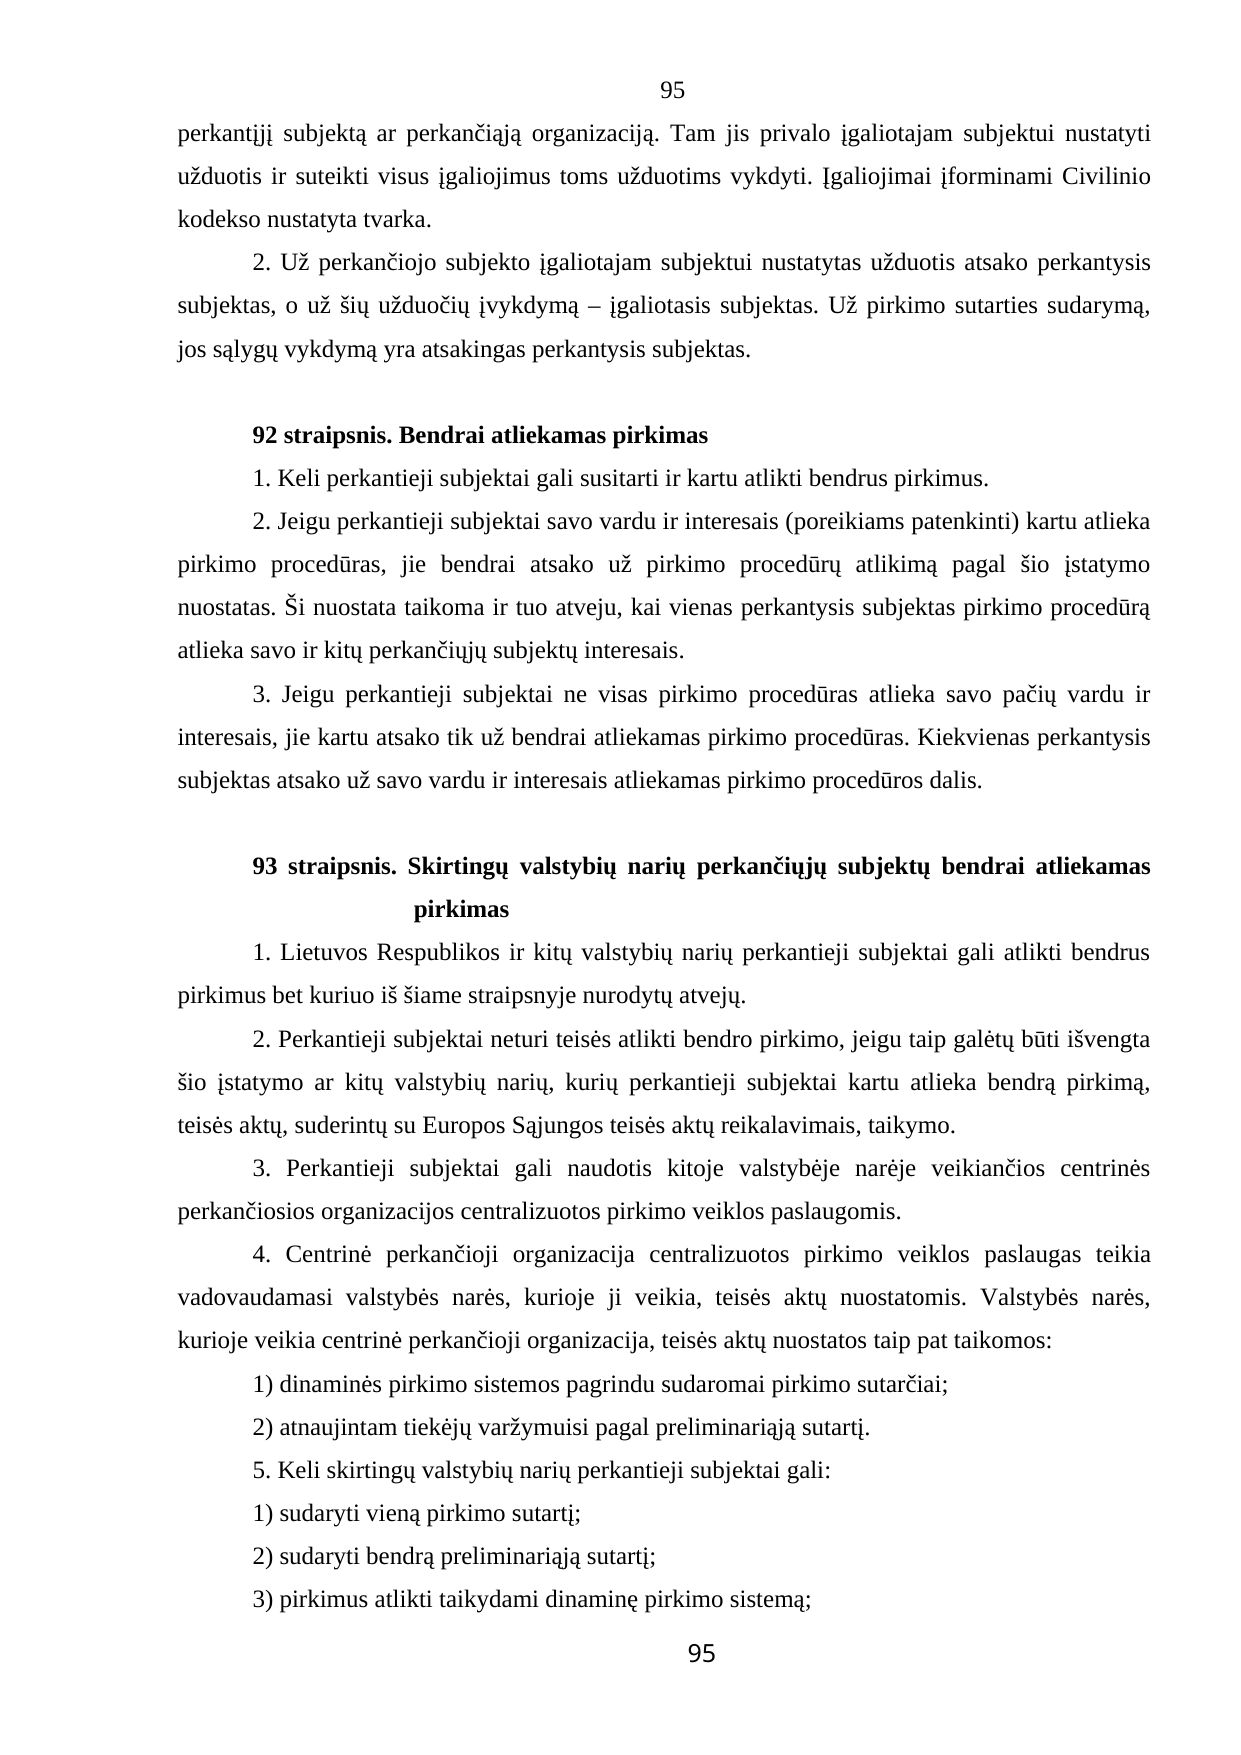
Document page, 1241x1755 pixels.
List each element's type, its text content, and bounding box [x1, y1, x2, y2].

text perkantįjį subjektą ar perkančiąją organizaciją. Tam jis privalo įgaliotajam subjektui nustatyti užduotis ir suteikti visus įgaliojimus toms užduotims vykdyti. Įgaliojimai įforminami Civilinio kodekso nustatyta tvarka. [177, 118, 1152, 233]
text 4. Centrinė perkančioji organizacija centralizuotos pirkimo veiklos paslaugas teikia vadovaudamasi valstybės narės, kurioje ji veikia, teisės aktų nuostatomis. Valstybės narės, kurioje veikia centrinė perkančioji organizacija, teisės aktų nuostatos taip pat taikomos: [177, 1239, 1152, 1354]
text 3) pirkimus atlikti taikydami dinaminę pirkimo sistemą; [177, 1584, 1152, 1613]
text 2. Perkantieji subjektai neturi teisės atlikti bendro pirkimo, jeigu taip galėtų būti išvengta šio įstatymo ar kitų valstybių narių, kurių perkantieji subjektai kartu atlieka bendrą pirkimą, teisės aktų, suderintų su Europos Sąjungos teisės aktų reikalavimais, taikymo. [177, 1024, 1152, 1139]
text 1. Keli perkantieji subjektai gali susitarti ir kartu atlikti bendrus pirkimus. [177, 463, 1152, 492]
text 3. Perkantieji subjektai gali naudotis kitoje valstybėje narėje veikiančios centrinės perkančiosios organizacijos centralizuotos pirkimo veiklos paslaugomis. [177, 1153, 1152, 1225]
text 92 straipsnis. Bendrai atliekamas pirkimas [177, 420, 1152, 449]
text 2) atnaujintam tiekėjų varžymuisi pagal preliminariąją sutartį. [177, 1412, 1152, 1441]
text 1) sudaryti vieną pirkimo sutartį; [177, 1498, 1152, 1527]
text 3. Jeigu perkantieji subjektai ne visas pirkimo procedūras atlieka savo pačių vardu ir interesais, jie kartu atsako tik už bendrai atliekamas pirkimo procedūras. Kiekvienas perkantysis subjektas atsako už savo vardu ir interesais atliekamas pirkimo procedūros dalis. [177, 679, 1152, 794]
text 2) sudaryti bendrą preliminariąją sutartį; [177, 1541, 1152, 1570]
text 1) dinaminės pirkimo sistemos pagrindu sudaromai pirkimo sutarčiai; [177, 1369, 1152, 1397]
text 1. Lietuvos Respublikos ir kitų valstybių narių perkantieji subjektai gali atlikti bendrus pirkimus bet kuriuo iš šiame straipsnyje nurodytų atvejų. [177, 937, 1152, 1009]
text 5. Keli skirtingų valstybių narių perkantieji subjektai gali: [177, 1455, 1152, 1484]
text 2. Jeigu perkantieji subjektai savo vardu ir interesais (poreikiams patenkinti) kartu atlieka pirkimo procedūras, jie bendrai atsako už pirkimo procedūrų atlikimą pagal šio įstatymo nuostatas. Ši nuostata taikoma ir tuo atveju, kai vienas perkantysis subjektas pirkimo procedūrą atlieka savo ir kitų perkančiųjų subjektų interesais. [177, 506, 1152, 664]
text 2. Už perkančiojo subjekto įgaliotajam subjektui nustatytas užduotis atsako perkantysis subjektas, o už šių užduočių įvykdymą – įgaliotasis subjektas. Už pirkimo sutarties sudarymą, jos sąlygų vykdymą yra atsakingas perkantysis subjektas. [177, 247, 1152, 362]
text 93 straipsnis. Skirtingų valstybių narių perkančiųjų subjektų bendrai atliekamas pirkimas [252, 851, 1152, 923]
